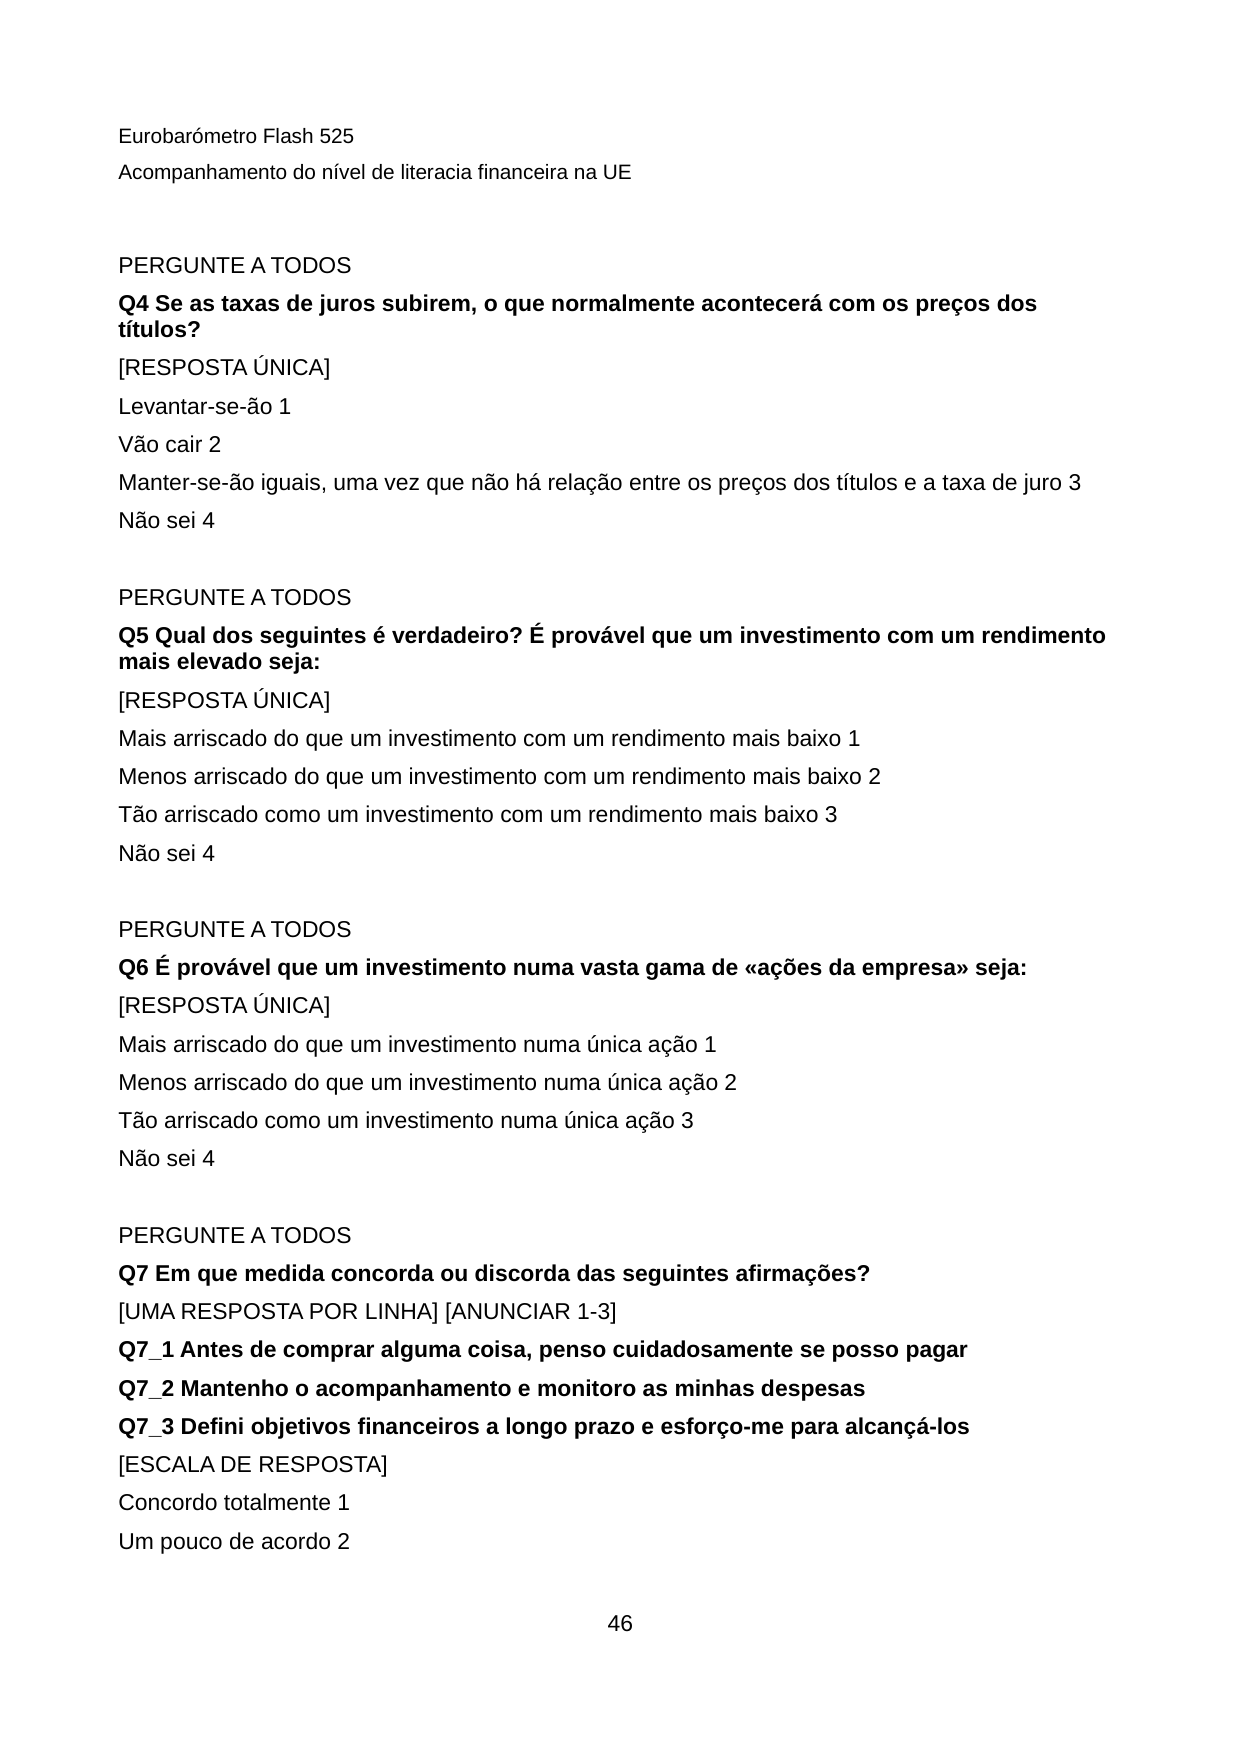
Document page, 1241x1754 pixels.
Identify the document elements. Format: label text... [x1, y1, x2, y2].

text Q7 Em que medida concorda ou discorda das seguintes afirmações? [118, 1260, 1122, 1286]
text Não sei 4 [118, 839, 1122, 866]
text Q7_1 Antes de comprar alguma coisa, penso cuidadosamente se posso pagar [118, 1336, 1122, 1363]
text Mais arriscado do que um investimento com um rendimento mais baixo 1 [118, 725, 1122, 751]
text Tão arriscado como um investimento com um rendimento mais baixo 3 [118, 801, 1122, 828]
text [ESCALA DE RESPOSTA] [118, 1451, 1122, 1477]
text [UMA RESPOSTA POR LINHA] [ANUNCIAR 1-3] [118, 1298, 1122, 1324]
text Q7_3 Defini objetivos financeiros a longo prazo e esforço-me para alcançá-los [118, 1413, 1122, 1439]
text Levantar-se-ão 1 [118, 393, 1122, 419]
text [RESPOSTA ÚNICA] [118, 354, 1122, 381]
text [RESPOSTA ÚNICA] [118, 687, 1122, 713]
text PERGUNTE A TODOS [118, 916, 1122, 942]
text Concordo totalmente 1 [118, 1489, 1122, 1516]
text [RESPOSTA ÚNICA] [118, 992, 1122, 1019]
text Q6 É provável que um investimento numa vasta gama de «ações da empresa» seja: [118, 954, 1122, 981]
text Menos arriscado do que um investimento numa única ação 2 [118, 1069, 1122, 1095]
text Manter-se-ão iguais, uma vez que não há relação entre os preços dos títulos e a taxa de juro 3 [118, 469, 1122, 495]
text Um pouco de acordo 2 [118, 1528, 1122, 1554]
text Menos arriscado do que um investimento com um rendimento mais baixo 2 [118, 763, 1122, 789]
text Mais arriscado do que um investimento numa única ação 1 [118, 1031, 1122, 1057]
text PERGUNTE A TODOS [118, 252, 1122, 278]
text PERGUNTE A TODOS [118, 584, 1122, 610]
text Vão cair 2 [118, 431, 1122, 457]
text Q5 Qual dos seguintes é verdadeiro? É provável que um investimento com um rendimento mais elevado seja: [118, 622, 1122, 675]
text PERGUNTE A TODOS [118, 1222, 1122, 1248]
text Não sei 4 [118, 507, 1122, 534]
text Não sei 4 [118, 1145, 1122, 1172]
text Tão arriscado como um investimento numa única ação 3 [118, 1107, 1122, 1133]
text Q7_2 Mantenho o acompanhamento e monitoro as minhas despesas [118, 1375, 1122, 1401]
text Q4 Se as taxas de juros subirem, o que normalmente acontecerá com os preços dos títulos? [118, 290, 1122, 342]
